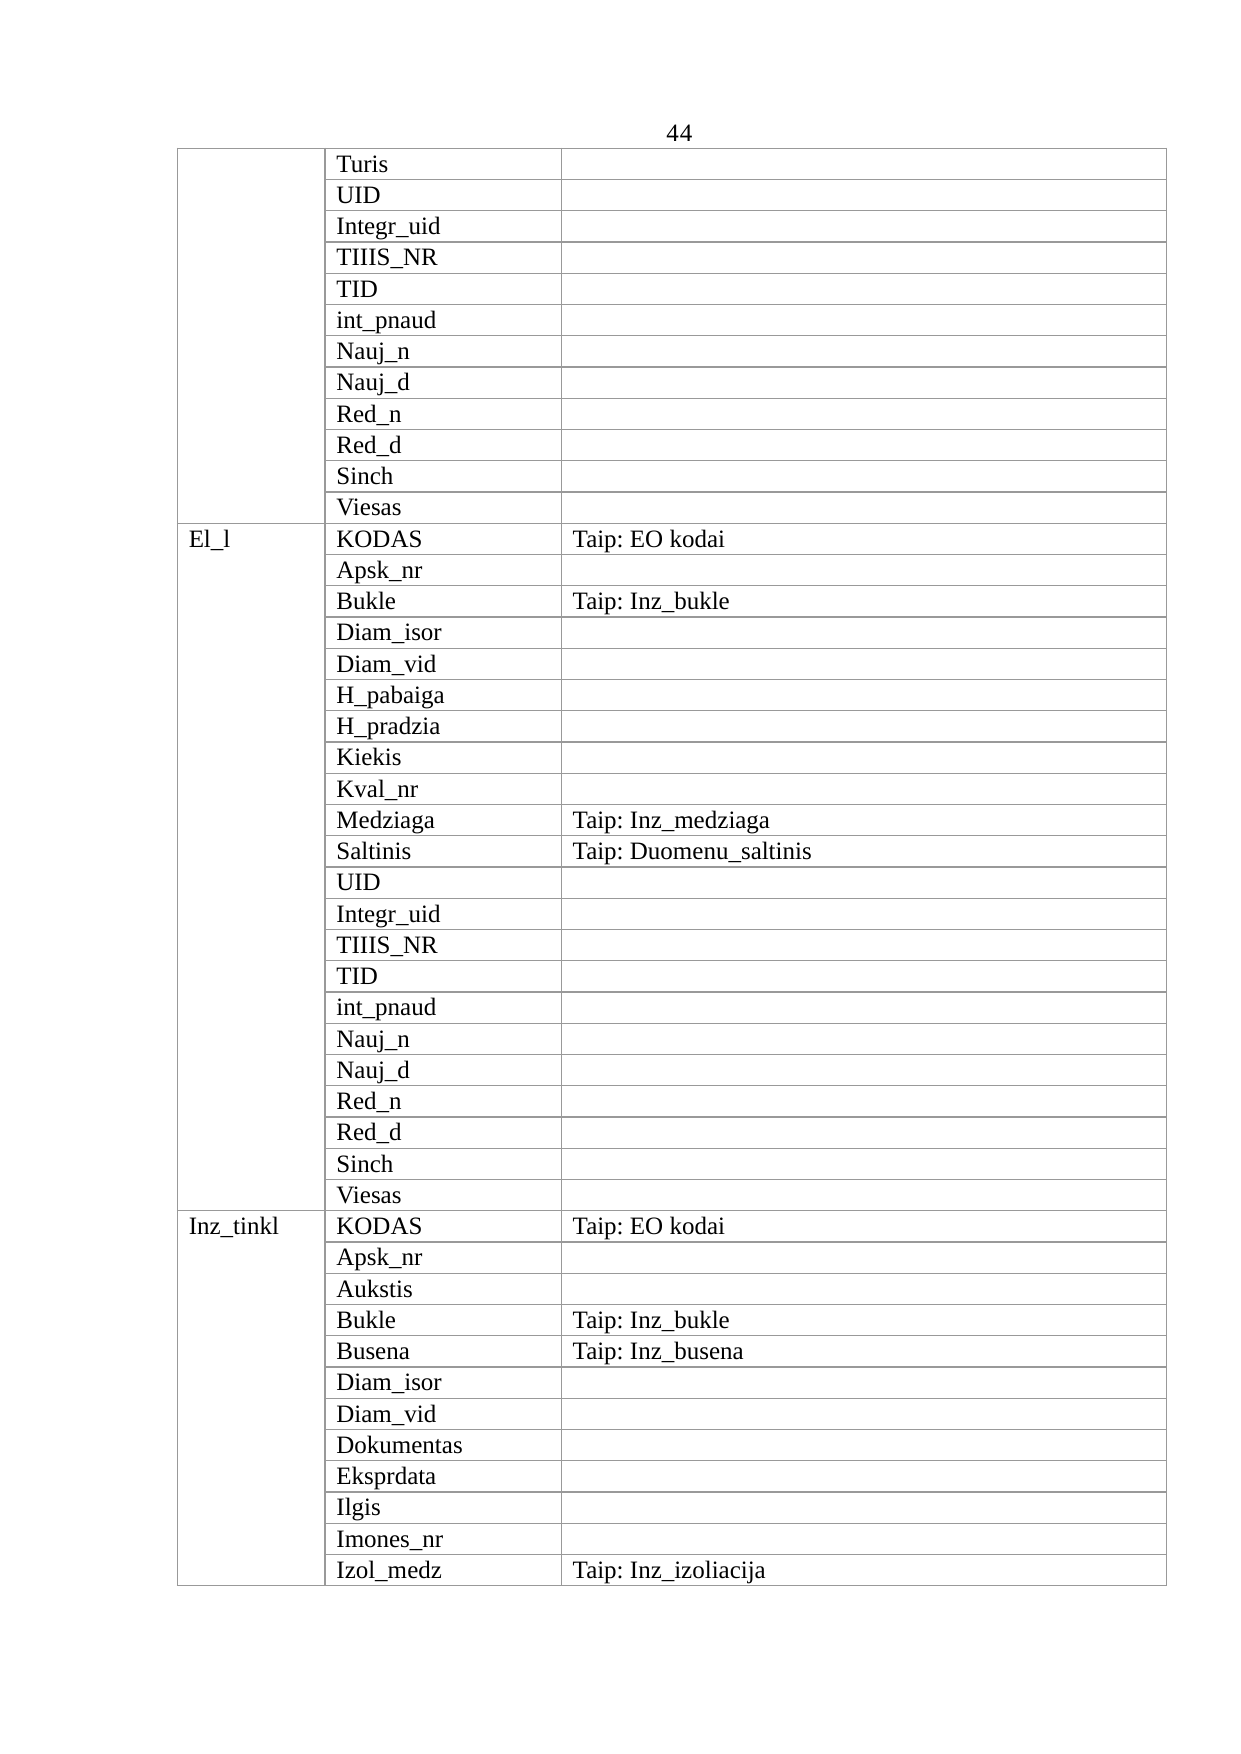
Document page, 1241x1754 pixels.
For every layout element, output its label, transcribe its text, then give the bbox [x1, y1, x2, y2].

table_cell Taip: Inz_bukle [562, 586, 1166, 616]
table_cell Taip: EO kodai [562, 524, 1166, 554]
table_cell [562, 649, 1166, 679]
table_cell Sinch [326, 1149, 561, 1179]
table_cell KODAS [326, 1211, 561, 1241]
table_cell Diam_isor [326, 1368, 561, 1398]
table_cell [562, 1086, 1166, 1116]
table_cell Taip: Inz_busena [562, 1336, 1166, 1366]
table_cell Sinch [326, 461, 561, 491]
table_cell [562, 899, 1166, 929]
table_cell Nauj_n [326, 336, 561, 366]
table_cell [562, 493, 1166, 523]
table_cell [562, 1493, 1166, 1523]
table_cell H_pabaiga [326, 680, 561, 710]
table_cell [562, 149, 1166, 179]
table_cell Kiekis [326, 743, 561, 773]
table_cell [562, 1524, 1166, 1554]
table_cell Izol_medz [326, 1555, 561, 1585]
table_cell TIIIS_NR [326, 930, 561, 960]
table_cell El_l [178, 524, 324, 1210]
table_cell Diam_vid [326, 649, 561, 679]
table_cell Red_d [326, 1118, 561, 1148]
table_cell [562, 1149, 1166, 1179]
table_cell Inz_tinkl [178, 1211, 324, 1585]
table_cell Red_n [326, 1086, 561, 1116]
table_cell [562, 868, 1166, 898]
table_cell [562, 1430, 1166, 1460]
table_cell [562, 243, 1166, 273]
table_cell Viesas [326, 493, 561, 523]
table_cell Saltinis [326, 836, 561, 866]
table_cell TID [326, 961, 561, 991]
table_cell [562, 305, 1166, 335]
table_cell [562, 211, 1166, 241]
table_cell Turis [326, 149, 561, 179]
table_cell [562, 774, 1166, 804]
table_cell Viesas [326, 1180, 561, 1210]
table_cell [562, 1180, 1166, 1210]
table_cell [562, 336, 1166, 366]
table_cell int_pnaud [326, 305, 561, 335]
table_cell Aukstis [326, 1274, 561, 1304]
table_cell Medziaga [326, 805, 561, 835]
table_cell [562, 461, 1166, 491]
table_cell [562, 961, 1166, 991]
table_cell [562, 680, 1166, 710]
table_cell Diam_isor [326, 618, 561, 648]
table_cell [562, 1274, 1166, 1304]
table_cell [562, 555, 1166, 585]
table_cell Taip: Inz_bukle [562, 1305, 1166, 1335]
table_cell KODAS [326, 524, 561, 554]
table_cell TIIIS_NR [326, 243, 561, 273]
table_cell Imones_nr [326, 1524, 561, 1554]
table_cell [562, 930, 1166, 960]
table_cell UID [326, 180, 561, 210]
table_cell [562, 274, 1166, 304]
table_cell [562, 399, 1166, 429]
table_cell [562, 430, 1166, 460]
table_cell Taip: EO kodai [562, 1211, 1166, 1241]
table_cell [562, 743, 1166, 773]
table_cell [562, 1024, 1166, 1054]
table_cell [562, 1118, 1166, 1148]
table_cell [562, 180, 1166, 210]
table_cell UID [326, 868, 561, 898]
table_cell Busena [326, 1336, 561, 1366]
table_cell Integr_uid [326, 899, 561, 929]
table_cell Nauj_d [326, 368, 561, 398]
table_cell Bukle [326, 586, 561, 616]
table_cell [562, 711, 1166, 741]
table_cell Ilgis [326, 1493, 561, 1523]
table_cell Taip: Inz_medziaga [562, 805, 1166, 835]
table_cell Taip: Duomenu_saltinis [562, 836, 1166, 866]
table_cell Red_d [326, 430, 561, 460]
table_cell Kval_nr [326, 774, 561, 804]
table_cell int_pnaud [326, 993, 561, 1023]
table_cell Nauj_d [326, 1055, 561, 1085]
table_cell [562, 618, 1166, 648]
table_cell Nauj_n [326, 1024, 561, 1054]
table_cell Apsk_nr [326, 1243, 561, 1273]
table_cell [562, 1055, 1166, 1085]
table_cell [562, 1461, 1166, 1491]
table_cell [562, 1399, 1166, 1429]
table_cell [178, 149, 324, 523]
table_cell [562, 368, 1166, 398]
table_cell Apsk_nr [326, 555, 561, 585]
table_cell Bukle [326, 1305, 561, 1335]
table_cell TID [326, 274, 561, 304]
table_cell Red_n [326, 399, 561, 429]
table_cell [562, 1243, 1166, 1273]
table_cell Taip: Inz_izoliacija [562, 1555, 1166, 1585]
table_cell Diam_vid [326, 1399, 561, 1429]
table_cell Dokumentas [326, 1430, 561, 1460]
table_cell [562, 993, 1166, 1023]
table_cell H_pradzia [326, 711, 561, 741]
table_cell Integr_uid [326, 211, 561, 241]
table_cell [562, 1368, 1166, 1398]
table_cell Eksprdata [326, 1461, 561, 1491]
